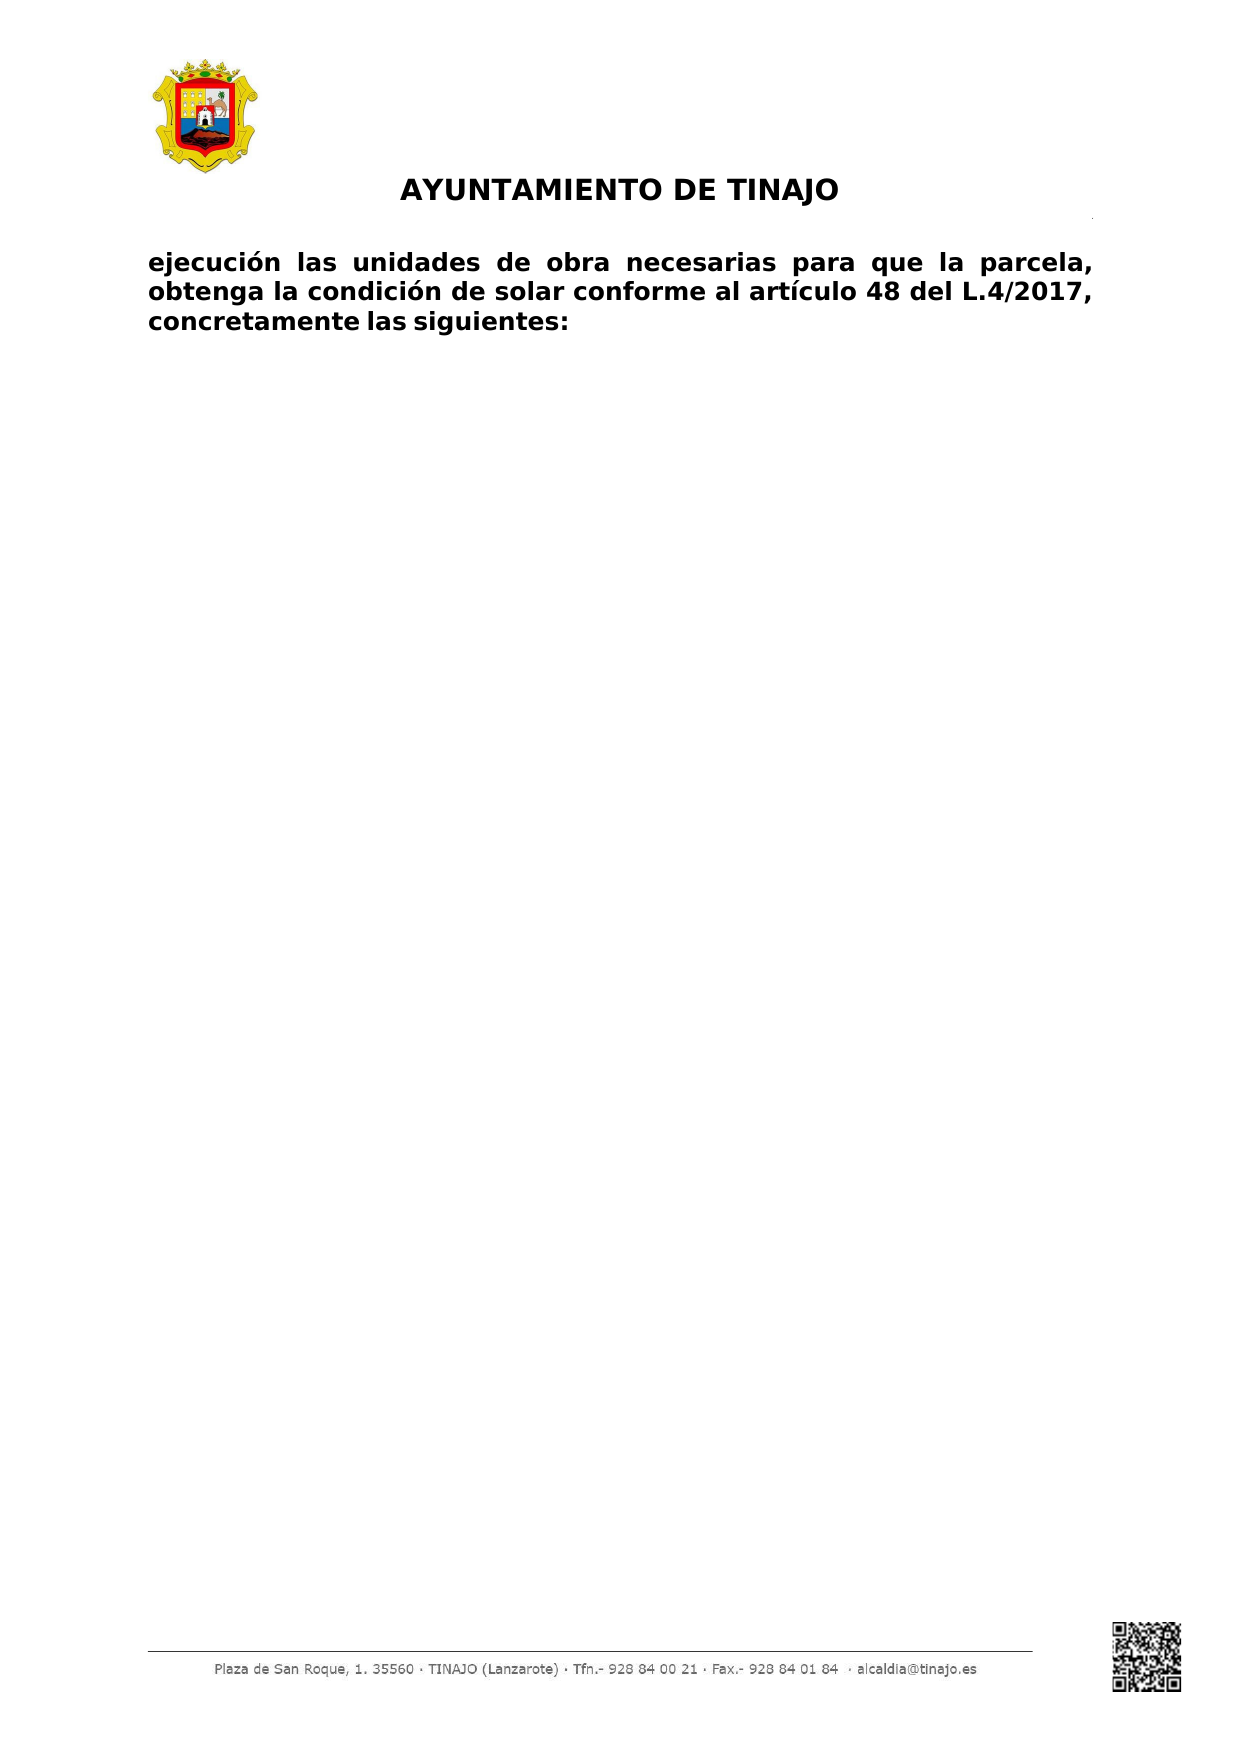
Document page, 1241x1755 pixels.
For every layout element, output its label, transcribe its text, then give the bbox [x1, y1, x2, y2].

text ejecución las unidades de obra necesarias para que la parcela, obtenga la condición de solar conforme al artículo 48 del L.4/2017, concretamente las siguientes: [148, 248, 1093, 336]
